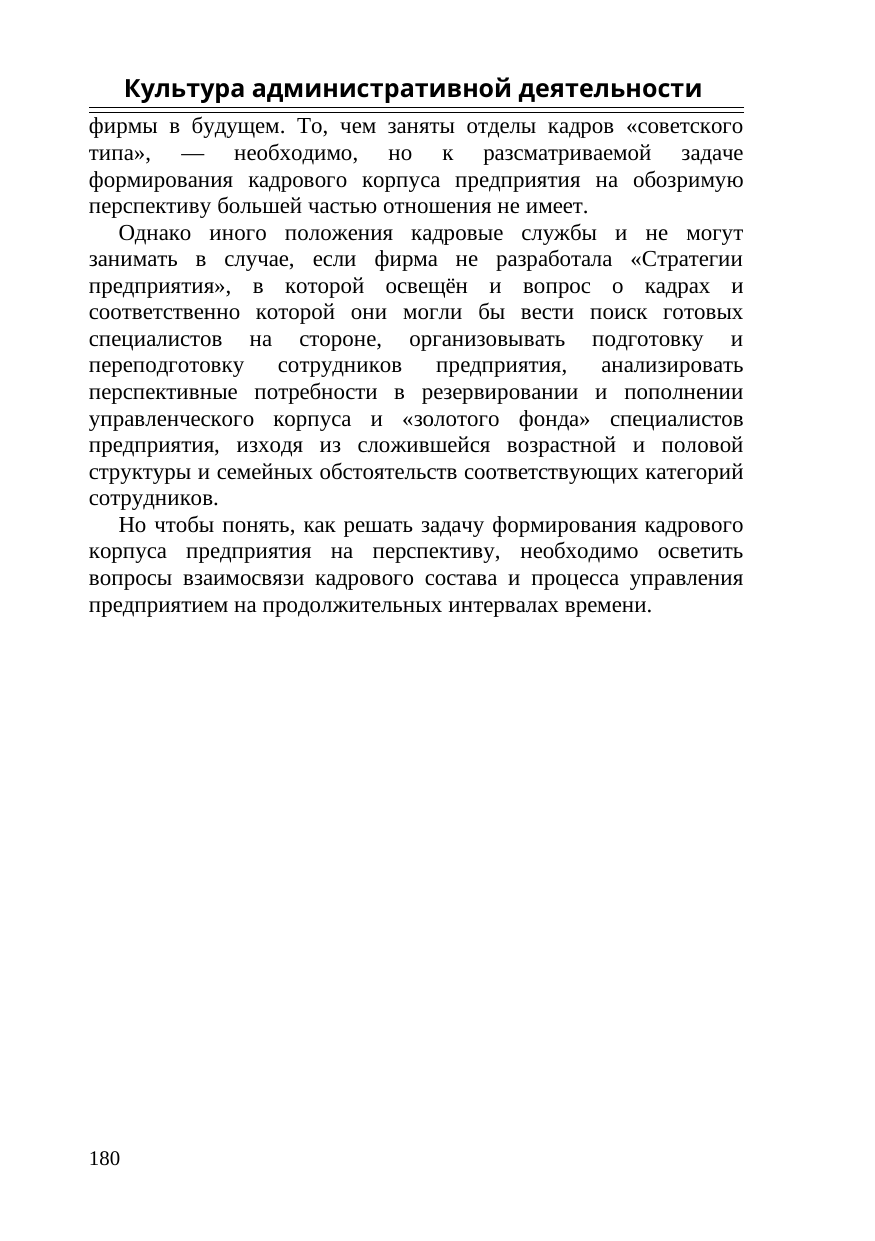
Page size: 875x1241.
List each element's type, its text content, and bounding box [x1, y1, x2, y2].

text Однако иного положения кадровые службы и не могут занимать в случае, если фирма не разработала «Стратегии предприятия», в которой освещён и вопрос о кадрах и соответственно которой они могли бы вести поиск готовых специалистов на стороне, организовывать подготовку и переподготовку сотрудников предприятия, анализировать перспективные потребности в резервировании и пополнении управленческого корпуса и «золотого фонда» специалистов предприятия, изходя из сложившейся возрастной и половой структуры и семейных обстоятельств соответствующих категорий сотрудников. [89, 218, 744, 511]
text Но чтобы понять, как решать задачу формирования кадрового корпуса предприятия на перспективу, необходимо осветить вопросы взаимосвязи кадрового состава и процесса управления предприятием на продолжительных интервалах времени. [89, 511, 744, 617]
text фирмы в будущем. То, чем заняты отделы кадров «советского типа», — необходимо, но к разсматриваемой задаче формирования кадрового корпуса предприятия на обозримую перспективу большей частью отношения не имеет. [89, 113, 744, 218]
